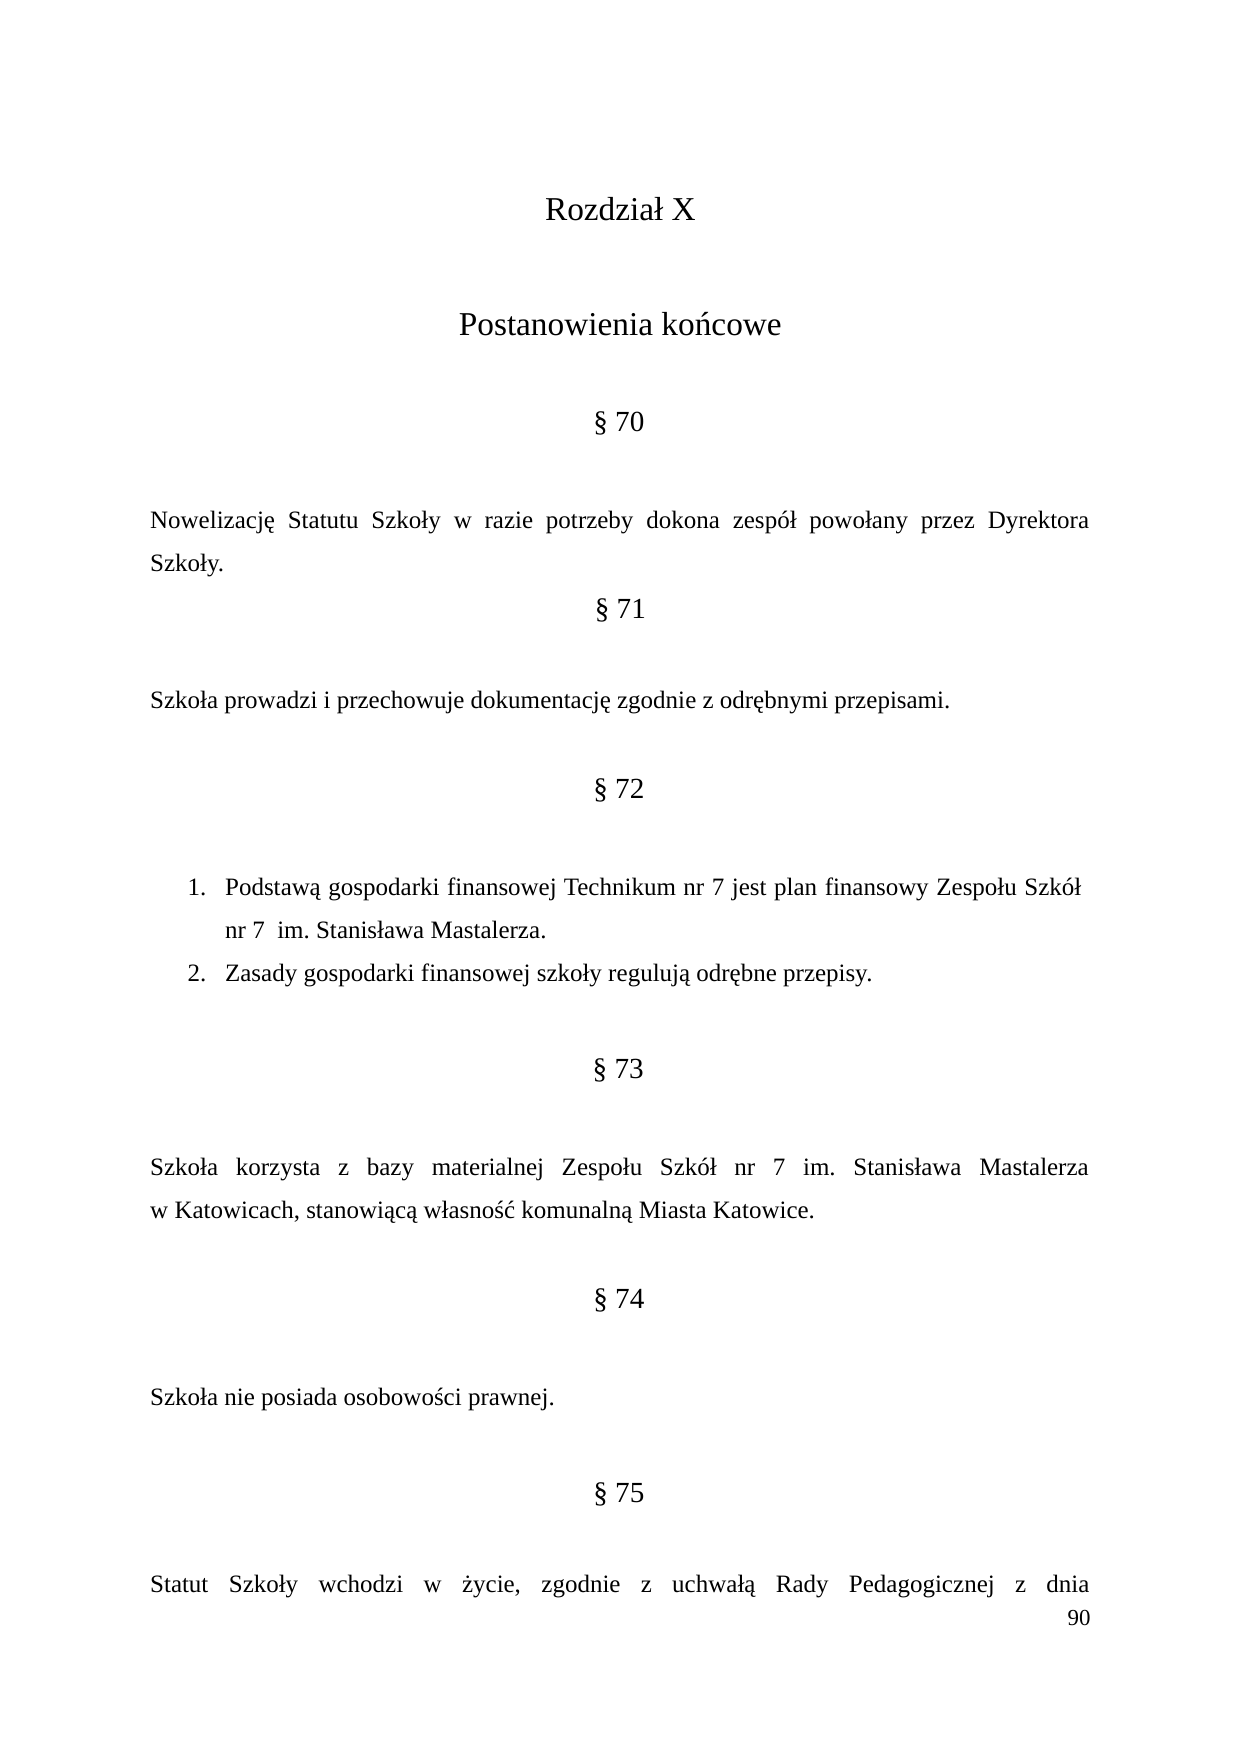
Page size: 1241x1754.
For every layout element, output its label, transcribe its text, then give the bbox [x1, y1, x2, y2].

text § 74 [519, 1281, 1090, 1315]
list Podstawą gospodarki finansowej Technikum nr 7 jest plan finansowy Zespołu Szkół nr 7 im. Stanisława Mastalerza. [187, 872, 1090, 943]
text Szkoła nie posiada osobowości prawnej. [150, 1382, 1090, 1411]
text § 72 [519, 771, 1090, 804]
text Szkoła prowadzi i przechowuje dokumentację zgodnie z odrębnymi przepisami. [150, 685, 1090, 713]
text Statut Szkoły wchodzi w życie, zgodnie z uchwałą Rady Pedagogicznej z dnia [150, 1569, 1090, 1597]
text Nowelizację Statutu Szkoły w razie potrzeby dokona zespół powołany przez Dyrektora Szkoły. [150, 505, 1090, 577]
text § 71 [150, 591, 1090, 625]
text Szkoła korzysta z bazy materialnej Zespołu Szkół nr 7 im. Stanisława Mastalerza w Katowicach, stanowiącą własność komunalną Miasta Katowice. [150, 1152, 1090, 1224]
text § 70 [519, 404, 1090, 438]
text § 73 [519, 1051, 1090, 1085]
list Zasady gospodarki finansowej szkoły regulują odrębne przepisy. [187, 958, 1090, 987]
text Rozdział X [150, 189, 1090, 227]
text Postanowienia końcowe [150, 304, 1090, 342]
text § 75 [519, 1475, 1090, 1509]
